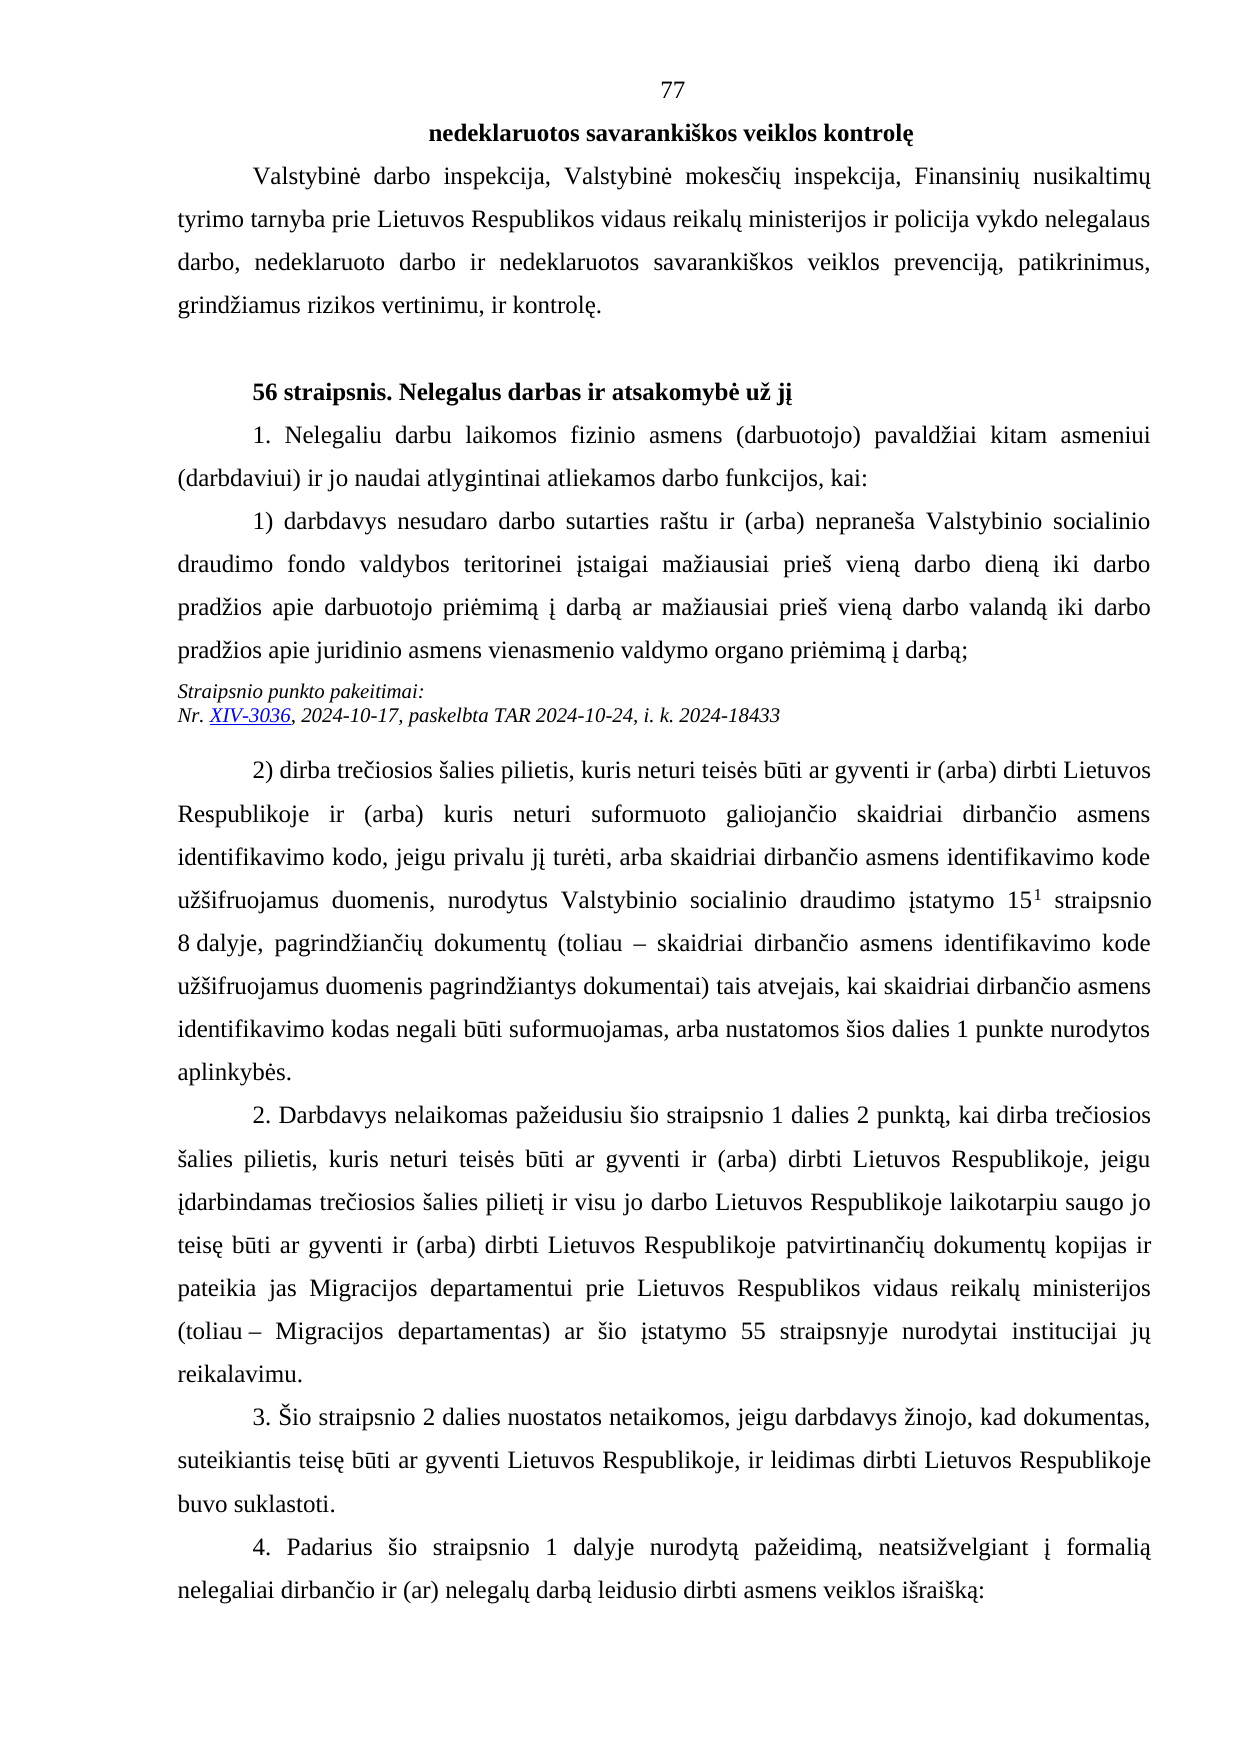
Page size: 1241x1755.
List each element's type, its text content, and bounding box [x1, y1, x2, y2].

text 3. Šio straipsnio 2 dalies nuostatos netaikomos, jeigu darbdavys žinojo, kad dokumentas, suteikiantis teisę būti ar gyventi Lietuvos Respublikoje, ir leidimas dirbti Lietuvos Respublikoje buvo suklastoti. [177, 1402, 1152, 1517]
text 2) dirba trečiosios šalies pilietis, kuris neturi teisės būti ar gyventi ir (arba) dirbti Lietuvos Respublikoje ir (arba) kuris neturi suformuoto galiojančio skaidriai dirbančio asmens identifikavimo kodo, jeigu privalu jį turėti, arba skaidriai dirbančio asmens identifikavimo kode užšifruojamus duomenis, nurodytus Valstybinio socialinio draudimo įstatymo 151 straipsnio 8 dalyje, pagrindžiančių dokumentų (toliau – skaidriai dirbančio asmens identifikavimo kode užšifruojamus duomenis pagrindžiantys dokumentai) tais atvejais, kai skaidriai dirbančio asmens identifikavimo kodas negali būti suformuojamas, arba nustatomos šios dalies 1 punkte nurodytos aplinkybės. [177, 756, 1152, 1086]
text Nr. XIV-3036, 2024-10-17, paskelbta TAR 2024-10-24, i. k. 2024-18433 [177, 703, 1152, 727]
text 2. Darbdavys nelaikomas pažeidusiu šio straipsnio 1 dalies 2 punktą, kai dirba trečiosios šalies pilietis, kuris neturi teisės būti ar gyventi ir (arba) dirbti Lietuvos Respublikoje, jeigu įdarbindamas trečiosios šalies pilietį ir visu jo darbo Lietuvos Respublikoje laikotarpiu saugo jo teisę būti ar gyventi ir (arba) dirbti Lietuvos Respublikoje patvirtinančių dokumentų kopijas ir pateikia jas Migracijos departamentui prie Lietuvos Respublikos vidaus reikalų ministerijos (toliau – Migracijos departamentas) ar šio įstatymo 55 straipsnyje nurodytai institucijai jų reikalavimu. [177, 1101, 1152, 1388]
text 4. Padarius šio straipsnio 1 dalyje nurodytą pažeidimą, neatsižvelgiant į formalią nelegaliai dirbančio ir (ar) nelegalų darbą leidusio dirbti asmens veiklos išraišką: [177, 1532, 1152, 1604]
text nedeklaruotos savarankiškos veiklos kontrolę [252, 118, 1152, 147]
text Straipsnio punkto pakeitimai: [177, 679, 1152, 703]
text Valstybinė darbo inspekcija, Valstybinė mokesčių inspekcija, Finansinių nusikaltimų tyrimo tarnyba prie Lietuvos Respublikos vidaus reikalų ministerijos ir policija vykdo nelegalaus darbo, nedeklaruoto darbo ir nedeklaruotos savarankiškos veiklos prevenciją, patikrinimus, grindžiamus rizikos vertinimu, ir kontrolę. [177, 161, 1152, 319]
text 1) darbdavys nesudaro darbo sutarties raštu ir (arba) nepraneša Valstybinio socialinio draudimo fondo valdybos teritorinei įstaigai mažiausiai prieš vieną darbo dieną iki darbo pradžios apie darbuotojo priėmimą į darbą ar mažiausiai prieš vieną darbo valandą iki darbo pradžios apie juridinio asmens vienasmenio valdymo organo priėmimą į darbą; [177, 506, 1152, 664]
text 56 straipsnis. Nelegalus darbas ir atsakomybė už jį [177, 377, 1152, 406]
text 1. Nelegaliu darbu laikomos fizinio asmens (darbuotojo) pavaldžiai kitam asmeniui (darbdaviui) ir jo naudai atlygintinai atliekamos darbo funkcijos, kai: [177, 420, 1152, 492]
